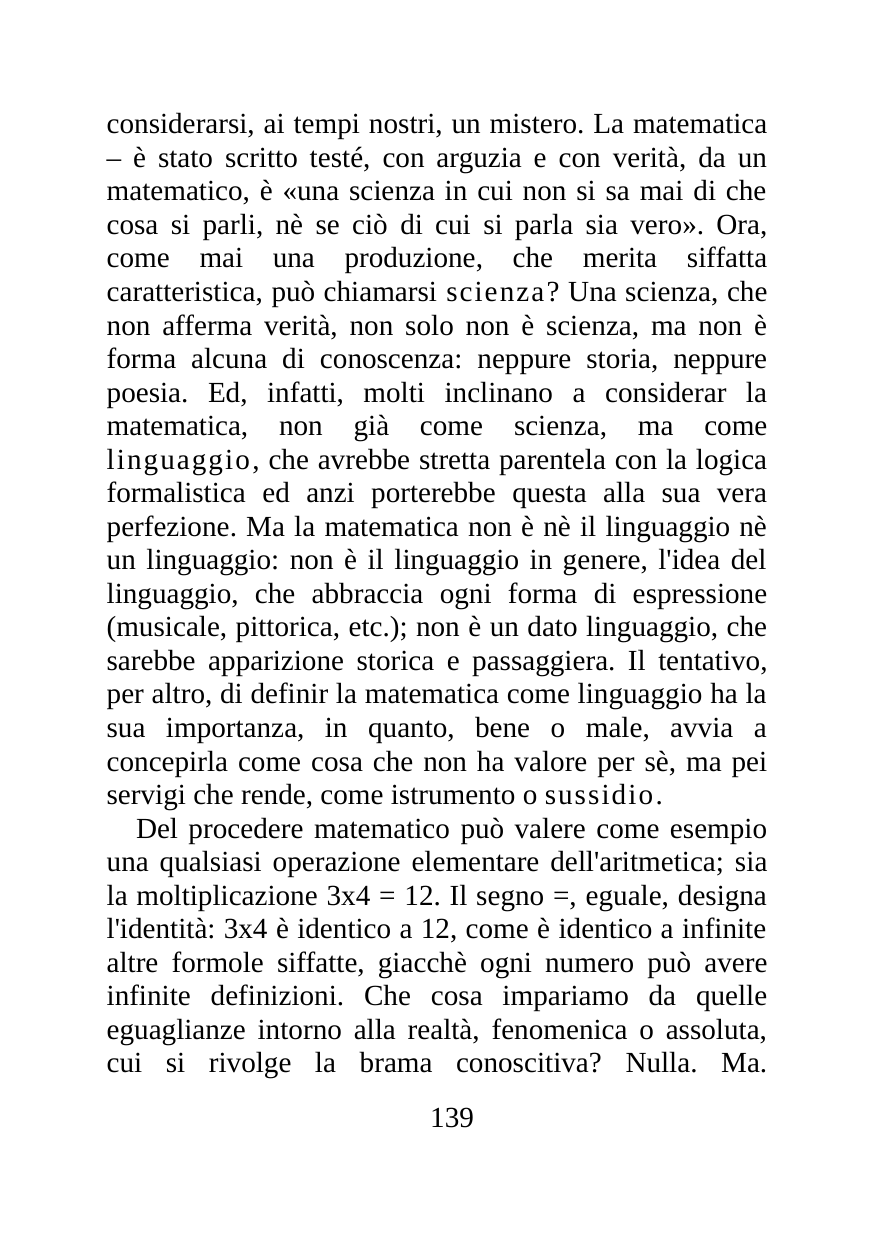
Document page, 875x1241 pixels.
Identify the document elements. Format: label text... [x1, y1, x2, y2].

text Del procedere matematico può valere come esempio una qualsiasi operazione elementare dell'aritmetica; sia la moltiplicazione 3x4 = 12. Il segno =, eguale, designa l'identità: 3x4 è identico a 12, come è identico a infinite altre formole siffatte, giacchè ogni numero può avere infinite definizioni. Che cosa impariamo da quelle eguaglianze intorno alla realtà, fenomenica o assoluta, cui si rivolge la brama conoscitiva? Nulla. Ma. [106, 811, 768, 1079]
text considerarsi, ai tempi nostri, un mistero. La matematica ‒ è stato scritto testé, con arguzia e con verità, da un matematico, è «una scienza in cui non si sa mai di che cosa si parli, nè se ciò di cui si parla sia vero». Ora, come mai una produzione, che merita siffatta caratteristica, può chiamarsi scienza? Una scienza, che non afferma verità, non solo non è scienza, ma non è forma alcuna di conoscenza: neppure storia, neppure poesia. Ed, infatti, molti inclinano a considerar la matematica, non già come scienza, ma come linguaggio, che avrebbe stretta parentela con la logica formalistica ed anzi porterebbe questa alla sua vera perfezione. Ma la matematica non è nè il linguaggio nè un linguaggio: non è il linguaggio in genere, l'idea del linguaggio, che abbraccia ogni forma di espressione (musicale, pittorica, etc.); non è un dato linguaggio, che sarebbe apparizione storica e passaggiera. Il tentativo, per altro, di definir la matematica come linguaggio ha la sua importanza, in quanto, bene o male, avvia a concepirla come cosa che non ha valore per sè, ma pei servigi che rende, come istrumento o sussidio. [106, 106, 768, 811]
